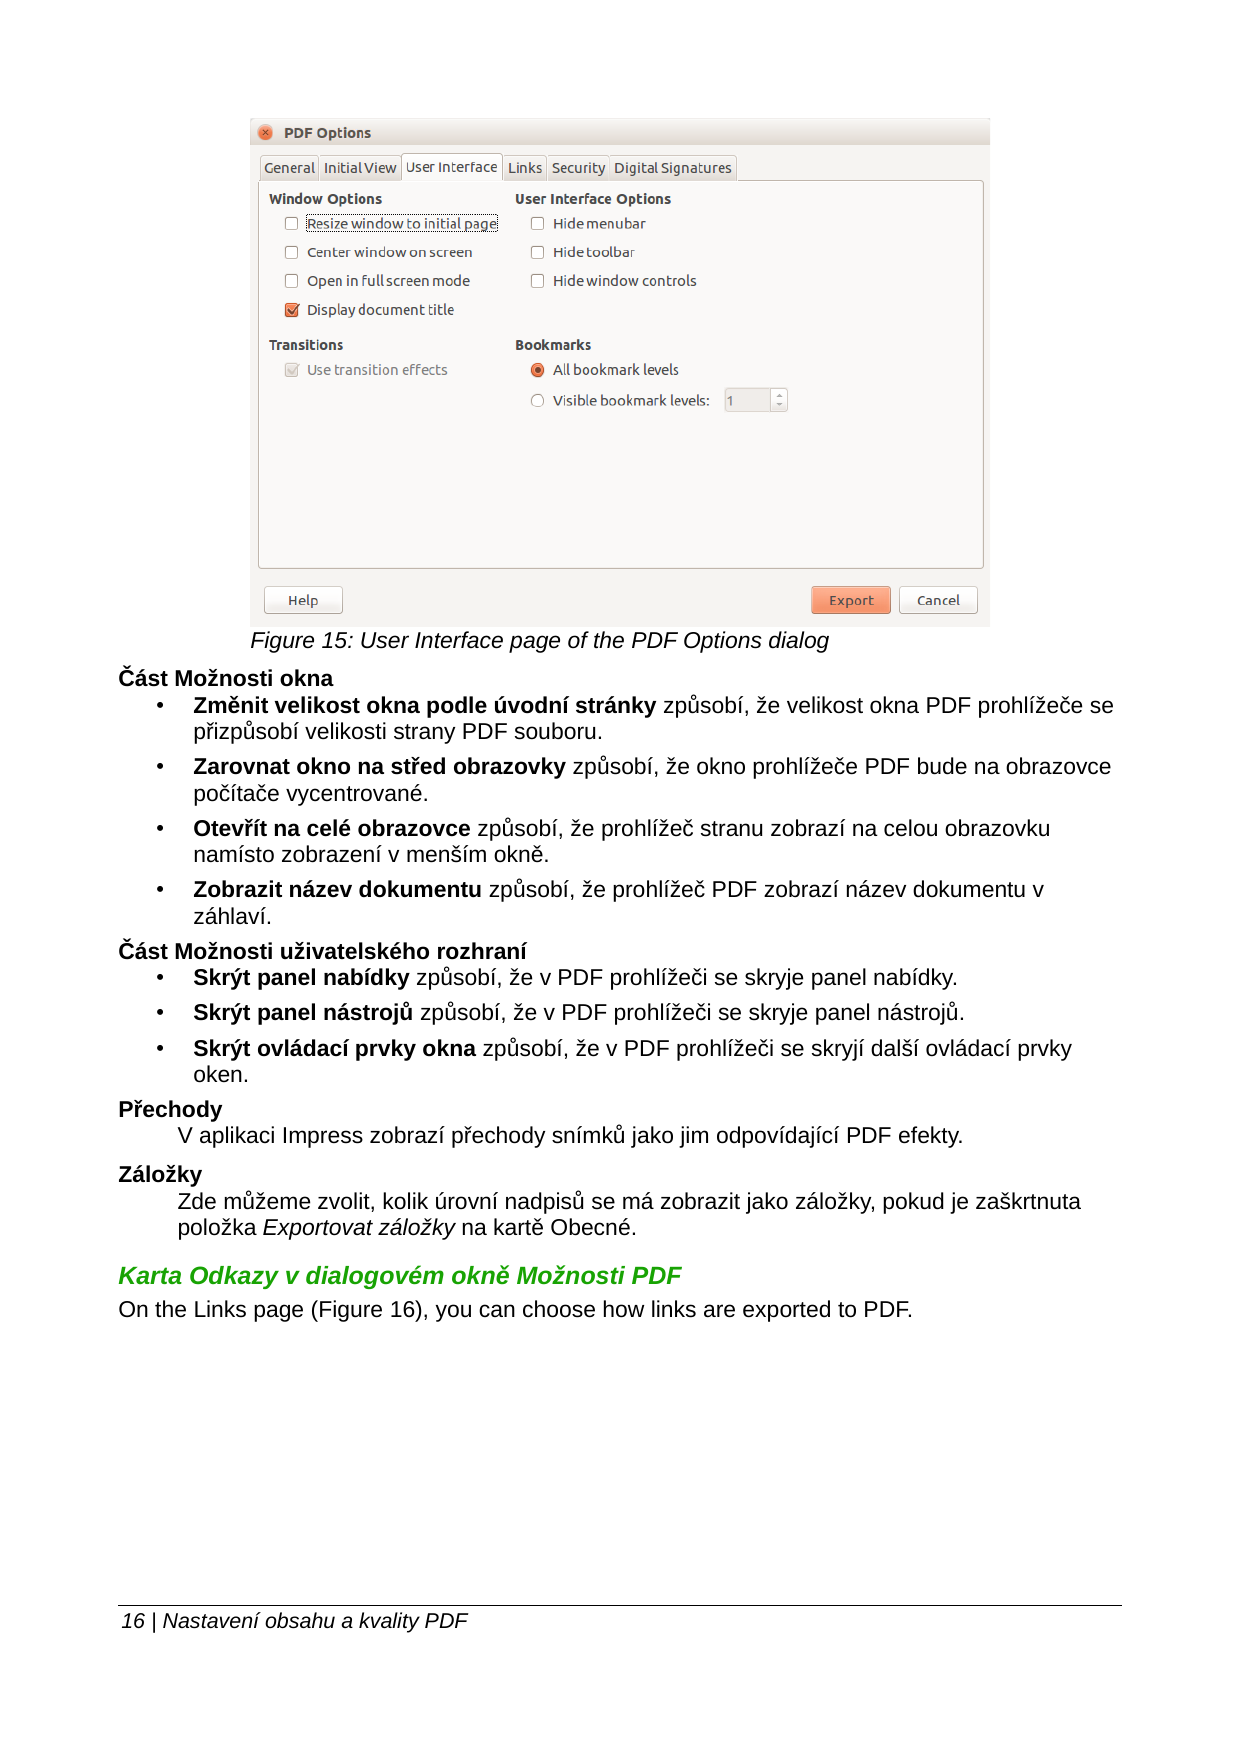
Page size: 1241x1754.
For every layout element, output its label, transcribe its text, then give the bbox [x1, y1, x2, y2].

list Zobrazit název dokumentu způsobí, že prohlížeč PDF zobrazí název dokumentu v záhlaví. [156, 876, 1122, 929]
list Skrýt ovládací prvky okna způsobí, že v PDF prohlížeči se skryjí další ovládací prvky oken. [156, 1034, 1122, 1087]
list Skrýt panel nabídky způsobí, že v PDF prohlížeči se skryje panel nabídky. [156, 964, 1122, 991]
text Zde můžeme zvolit, kolik úrovní nadpisů se má zobrazit jako záložky, pokud je zaškrtnuta položka Exportovat záložky na kartě Obecné. [177, 1188, 1122, 1240]
list Otevřít na celé obrazovce způsobí, že prohlížeč stranu zobrazí na celou obrazovku namísto zobrazení v menším okně. [156, 815, 1122, 867]
text V aplikaci Impress zobrazí přechody snímků jako jim odpovídající PDF efekty. [177, 1122, 1122, 1149]
text Část Možnosti uživatelského rozhraní [118, 938, 1122, 964]
list Změnit velikost okna podle úvodní stránky způsobí, že velikost okna PDF prohlížeče se přizpůsobí velikosti strany PDF souboru. [156, 692, 1122, 744]
subtitle Karta Odkazy v dialogovém okně Možnosti PDF [118, 1261, 1122, 1290]
list Zarovnat okno na střed obrazovky způsobí, že okno prohlížeče PDF bude na obrazovce počítače vycentrované. [156, 753, 1122, 806]
picture [250, 118, 991, 627]
text Figure 15: User Interface page of the PDF Options dialog [250, 627, 990, 653]
text Přechody [118, 1096, 1122, 1122]
text Část Možnosti okna [118, 665, 1122, 692]
list Skrýt panel nástrojů způsobí, že v PDF prohlížeči se skryje panel nástrojů. [156, 999, 1122, 1026]
text On the Links page (Figure 16), you can choose how links are exported to PDF. [118, 1296, 1122, 1322]
text Záložky [118, 1161, 1122, 1188]
